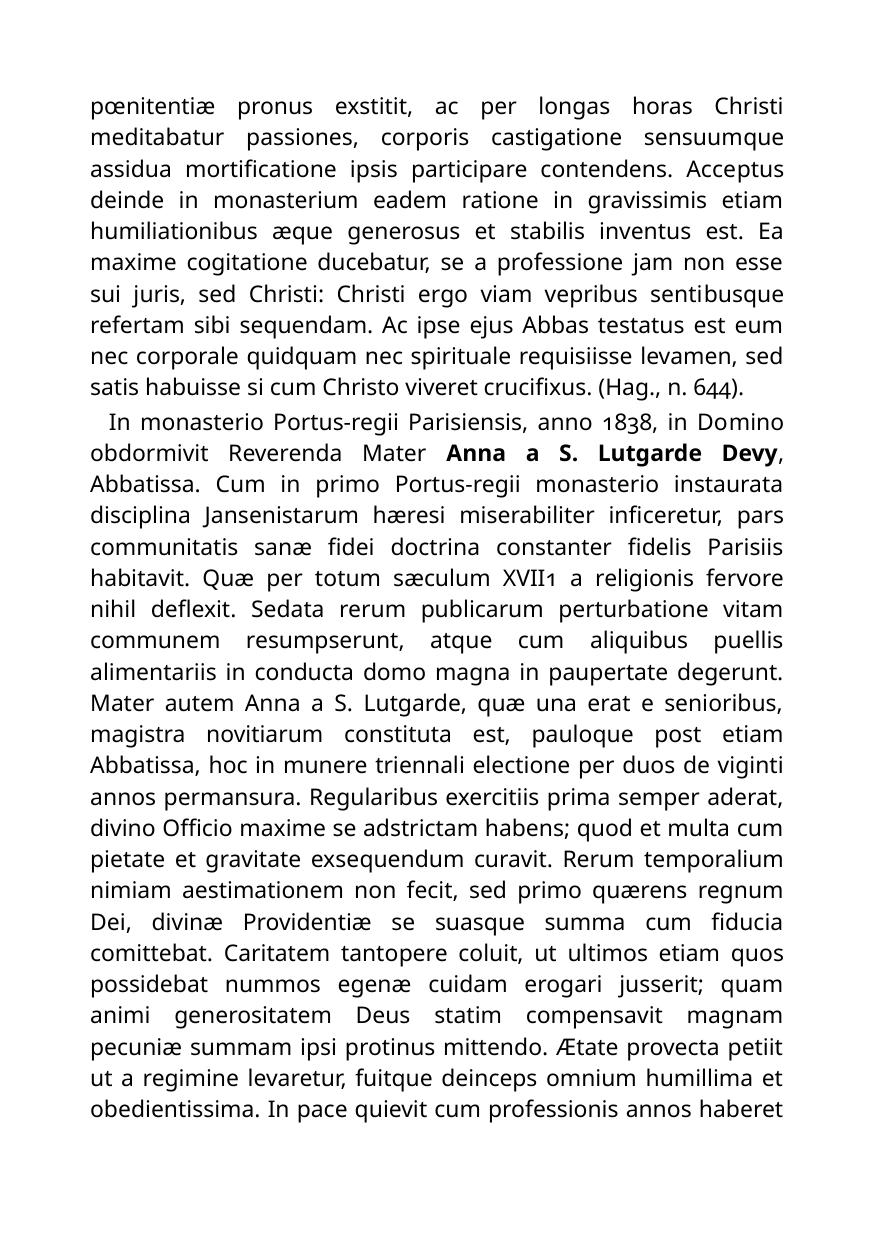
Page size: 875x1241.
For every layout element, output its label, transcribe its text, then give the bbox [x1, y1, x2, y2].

text pœnitentiæ pronus exstitit, ac per longas horas Christi meditabatur passiones, corporis castigatione sensuum­que assidua mortificatione ipsis participare contendens. Acce­ptus deinde in monasterium eadem ratione in gravissimis etiam humiliationibus æque generosus et stabilis inventus est. Ea maxime cogitatione ducebatur, se a professione jam non esse sui juris, sed Christi: Christi ergo viam vepribus senti­busque refertam sibi sequendam. Ac ipse ejus Abbas testatus est eum nec corporale quidquam nec spirituale requisiisse levamen, sed satis habuisse si cum Christo viveret crucifixus. (Hag., n. 644). [90, 90, 784, 402]
text In monasterio Portus-regii Parisiensis, anno 1838, in Do­mino obdormivit Reverenda Mater Anna a S. Lutgarde Devy, Abbatissa. Cum in primo Portus-regii monasterio instaurata disciplina Jansenistarum hæresi miserabiliter infi­ceretur, pars communitatis sanæ fidei doctrina constanter fidelis Parisiis habitavit. Quæ per totum sæculum XVII1 a religionis fervore nihil deflexit. Sedata rerum publicarum perturbatione vitam communem resumpserunt, atque cum aliquibus puellis alimentariis in conducta domo magna in paupertate degerunt. Mater autem Anna a S. Lutgarde, quæ una erat e senioribus, magistra novitiarum constituta est, pauloque post etiam Abbatissa, hoc in munere triennali electione per duos de viginti annos permansura. Regularibus exercitiis prima semper aderat, divino Officio maxime se adstrictam habens; quod et multa cum pietate et gravitate exse­quendum curavit. Rerum temporalium nimiam aestimationem non fecit, sed primo quærens regnum Dei, divinæ Providentiæ se suasque summa cum fiducia comittebat. Caritatem tanto­pere coluit, ut ultimos etiam quos possidebat nummos egenæ cuidam erogari jusserit; quam animi generositatem Deus statim compensavit magnam pecuniæ summam ipsi protinus mittendo. Ætate provecta petiit ut a regimine levaretur, fuitque deinceps omnium humillima et obedientissima. In pace quievit cum professionis annos haberet [90, 406, 784, 1124]
